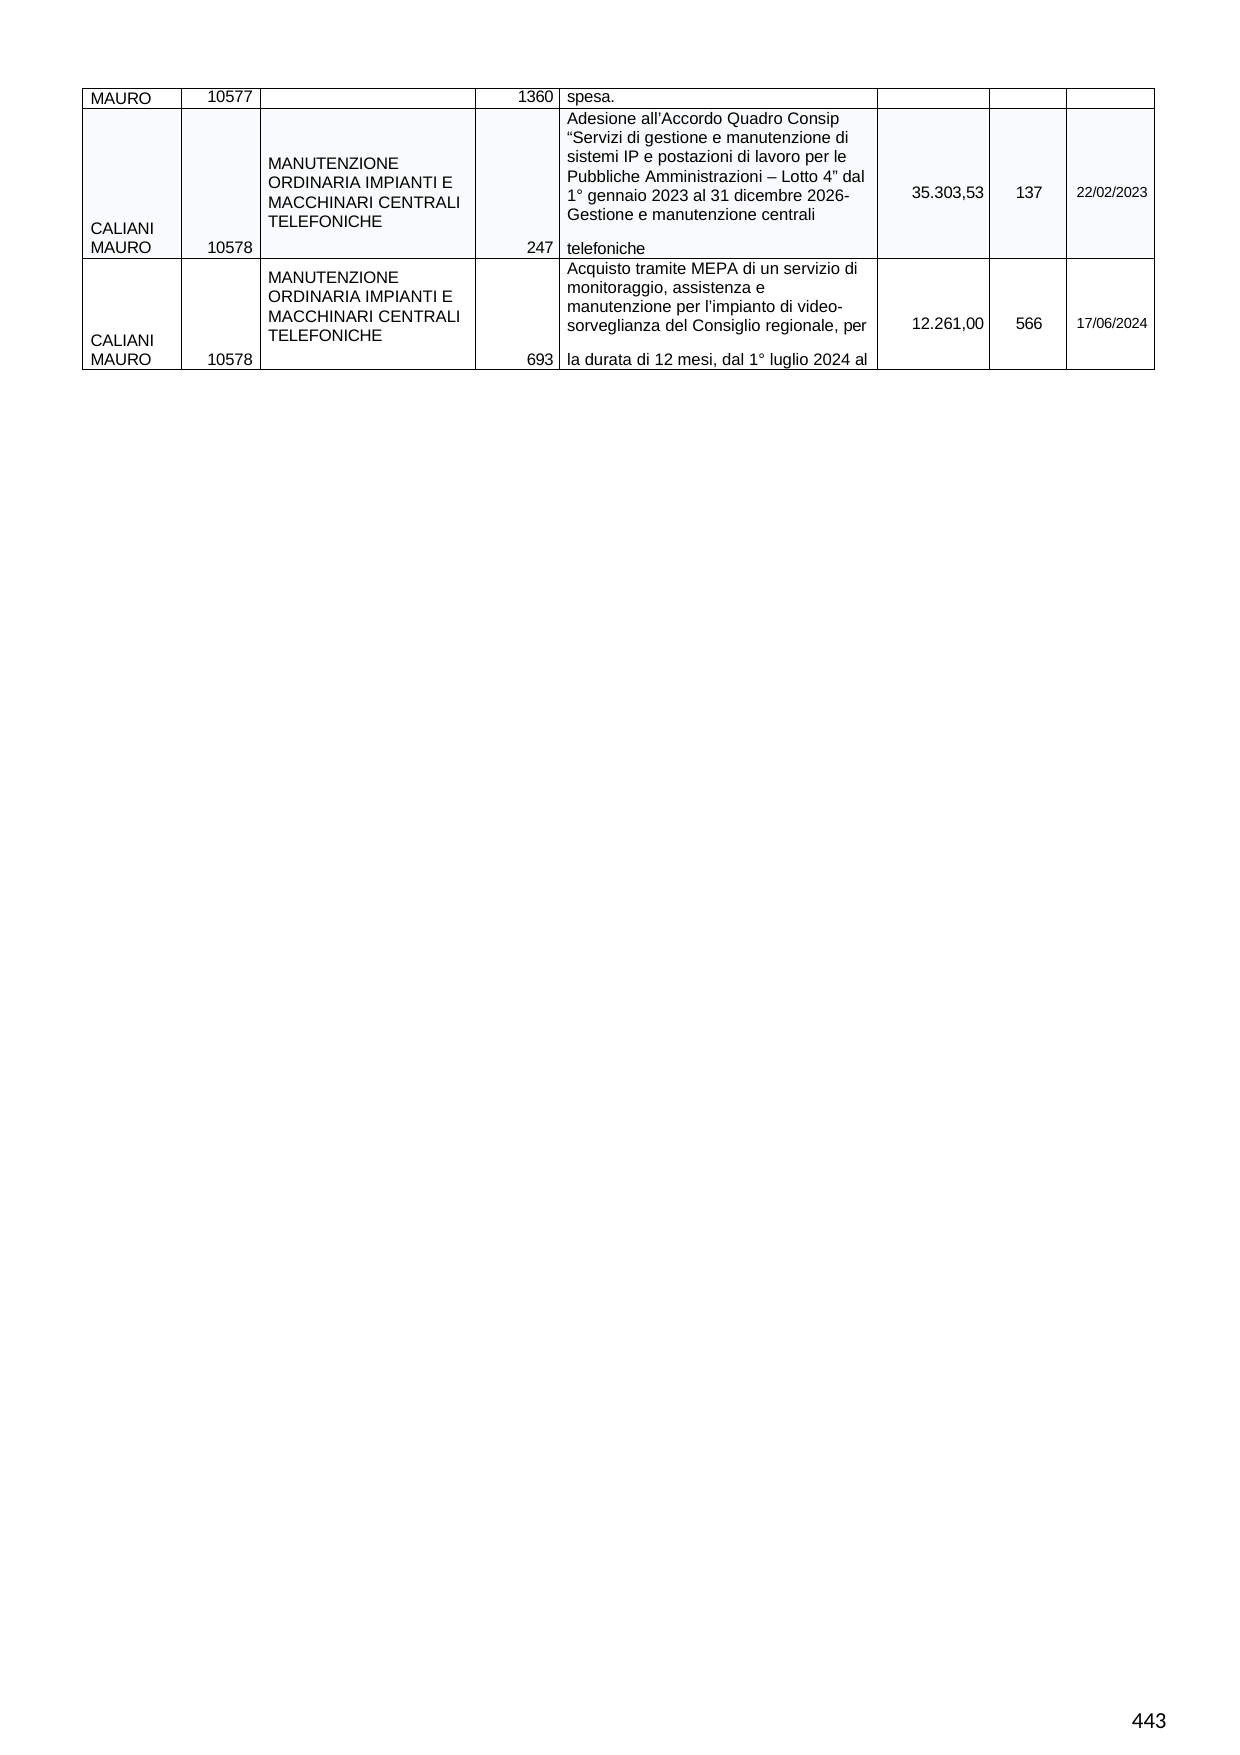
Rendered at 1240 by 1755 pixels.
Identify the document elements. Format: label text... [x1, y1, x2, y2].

table_cell 10577 [182, 89, 260, 108]
table_cell [261, 89, 475, 108]
table_cell 17/06/2024 [1067, 259, 1154, 369]
table_cell 137 [990, 109, 1066, 257]
table_cell CALIANI MAURO [83, 109, 181, 257]
table_cell [878, 89, 989, 108]
table_cell [1067, 89, 1154, 108]
table_cell 693 [476, 259, 559, 369]
table_cell Acquisto tramite MEPA di un servizio di monitoraggio, assistenza e manutenzione per l’impianto di video-sorveglianza del Consiglio regionale, per la durata di 12 mesi, dal 1° luglio 2024 al [560, 259, 877, 369]
table_cell MANUTENZIONE ORDINARIA IMPIANTI E MACCHINARI CENTRALI TELEFONICHE [261, 259, 475, 369]
table_cell Adesione all’Accordo Quadro Consip “Servizi di gestione e manutenzione di sistemi IP e postazioni di lavoro per le Pubbliche Amministrazioni – Lotto 4” dal 1° gennaio 2023 al 31 dicembre 2026-Gestione e manutenzione centrali telefoniche [560, 109, 877, 257]
table_cell MANUTENZIONE ORDINARIA IMPIANTI E MACCHINARI CENTRALI TELEFONICHE [261, 109, 475, 257]
table_cell 1360 [476, 89, 559, 108]
table_cell 10578 [182, 109, 260, 257]
table_cell 10578 [182, 259, 260, 369]
table_cell CALIANI MAURO [83, 259, 181, 369]
table_cell [990, 89, 1066, 108]
table_cell 566 [990, 259, 1066, 369]
table_cell 35.303,53 [878, 109, 989, 257]
table_cell spesa. [560, 89, 877, 108]
table_cell MAURO [83, 89, 181, 108]
table_cell 12.261,00 [878, 259, 989, 369]
table_cell 247 [476, 109, 559, 257]
table_cell 22/02/2023 [1067, 109, 1154, 257]
